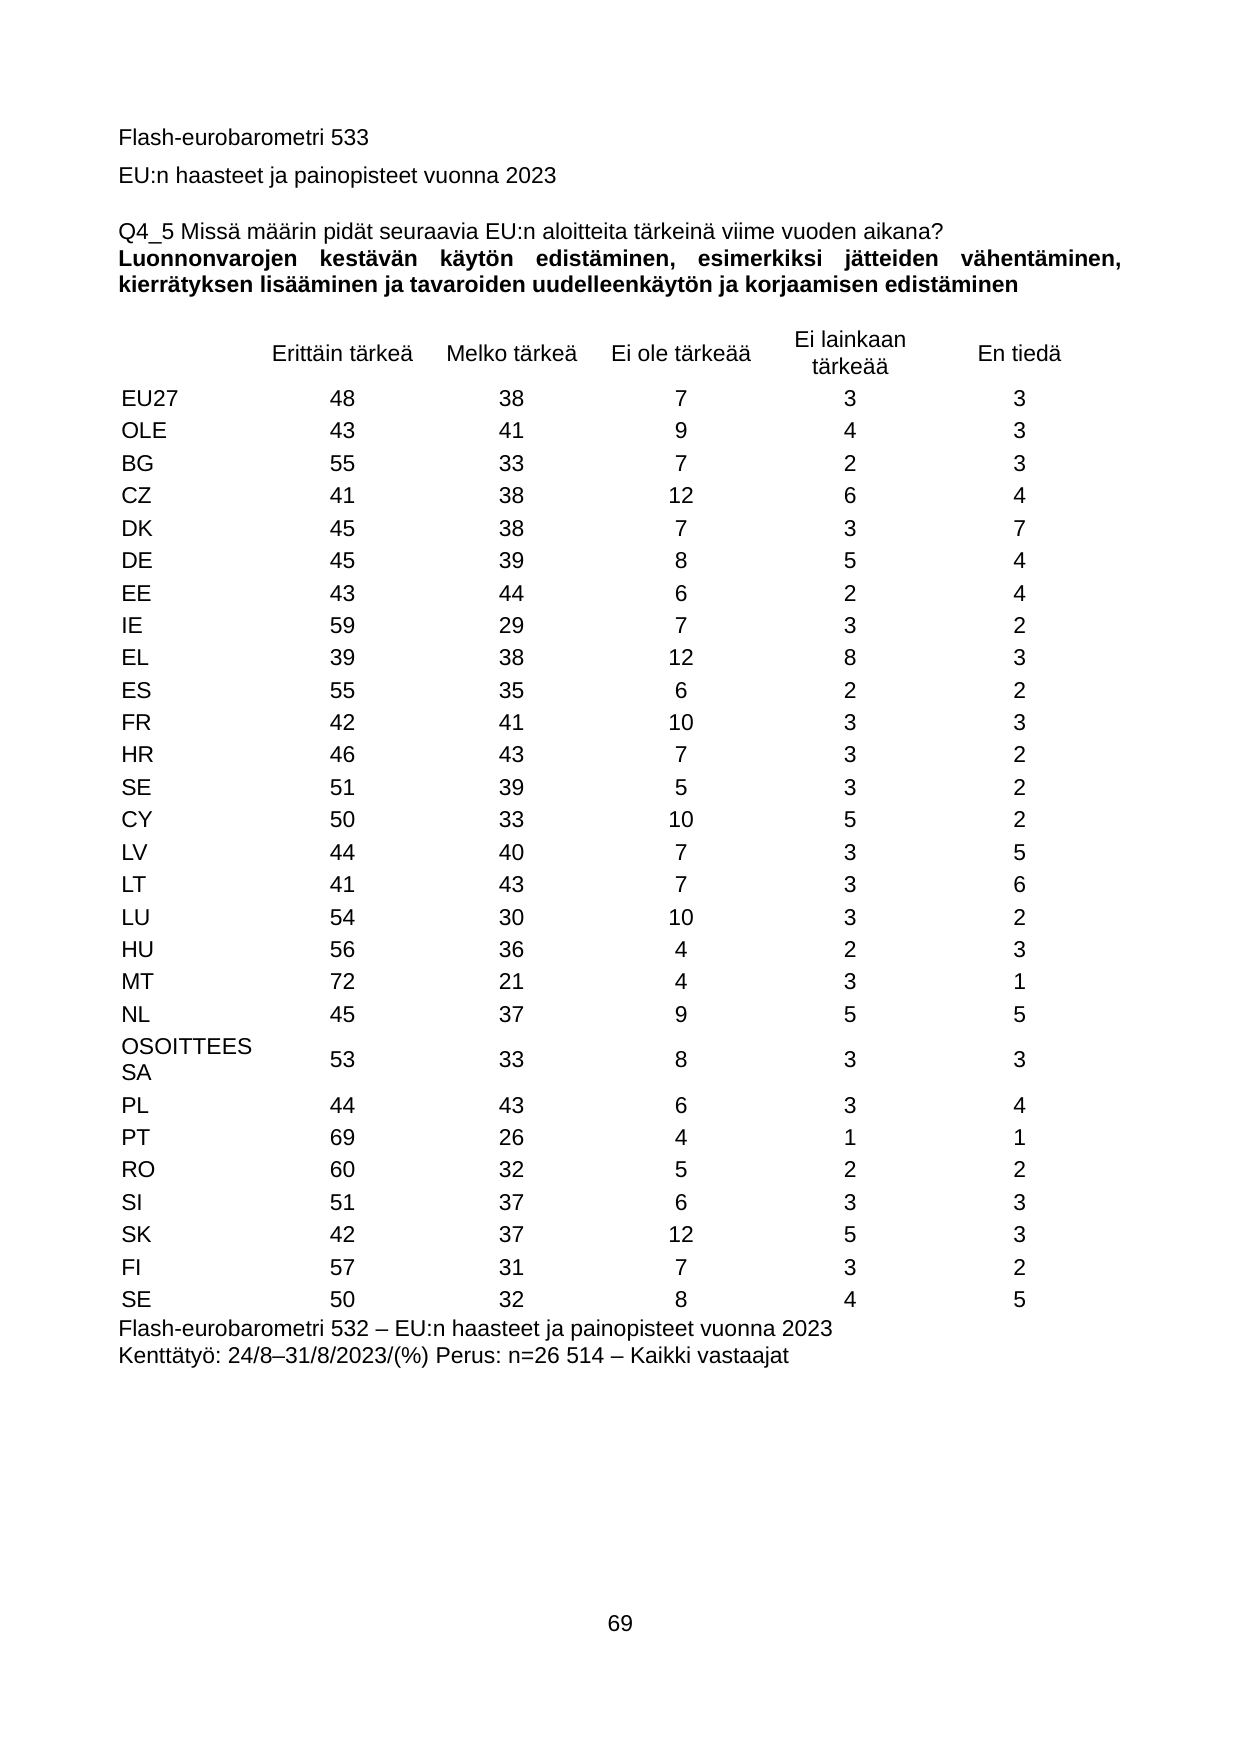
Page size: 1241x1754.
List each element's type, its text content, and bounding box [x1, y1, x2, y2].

table_cell 5 [765, 803, 935, 836]
table_cell 54 [258, 900, 427, 933]
table_cell 3 [765, 1251, 935, 1283]
table_cell MT [118, 965, 258, 998]
table_cell 8 [765, 641, 935, 674]
table_cell 5 [596, 1153, 765, 1186]
table_cell 38 [427, 479, 596, 512]
table_cell 7 [596, 739, 765, 771]
table_cell 12 [596, 1218, 765, 1251]
table_cell 4 [935, 1089, 1104, 1121]
table_cell 7 [596, 1251, 765, 1283]
table_cell 50 [258, 1283, 427, 1315]
table_cell 42 [258, 706, 427, 738]
table_cell 7 [935, 512, 1104, 544]
table_cell 3 [935, 1186, 1104, 1218]
table_cell 1 [935, 965, 1104, 998]
table_cell 1 [765, 1121, 935, 1153]
table_cell 3 [765, 1186, 935, 1218]
table_cell 2 [765, 447, 935, 479]
table_cell DK [118, 512, 258, 544]
table_cell 2 [935, 1251, 1104, 1283]
table_cell 2 [935, 1153, 1104, 1186]
table_cell CZ [118, 479, 258, 512]
table_cell 3 [765, 706, 935, 738]
table_cell 50 [258, 803, 427, 836]
table_cell SK [118, 1218, 258, 1251]
table_cell 3 [935, 1218, 1104, 1251]
table_cell 5 [765, 1218, 935, 1251]
table_cell 6 [765, 479, 935, 512]
table_cell 10 [596, 803, 765, 836]
text Luonnonvarojen kestävän käytön edistäminen, esimerkiksi jätteiden vähentäminen, kierrätyksen lisääminen ja tavaroiden uudelleenkäytön ja korjaamisen edistäminen [118, 244, 1122, 297]
table_cell 12 [596, 641, 765, 674]
table_cell LT [118, 868, 258, 900]
table_cell 38 [427, 641, 596, 674]
table_cell 3 [765, 900, 935, 933]
table_cell 3 [765, 512, 935, 544]
table_cell 40 [427, 836, 596, 868]
table_cell 3 [935, 1030, 1104, 1088]
table_cell 3 [935, 641, 1104, 674]
table_cell 32 [427, 1283, 596, 1315]
table_cell 3 [935, 933, 1104, 965]
table_cell 2 [765, 576, 935, 609]
table_cell 3 [765, 609, 935, 641]
table_cell 6 [596, 674, 765, 706]
table_cell FI [118, 1251, 258, 1283]
table_cell SE [118, 771, 258, 803]
table_cell 7 [596, 382, 765, 414]
table_cell HR [118, 739, 258, 771]
table_cell 35 [427, 674, 596, 706]
table_cell RO [118, 1153, 258, 1186]
table_header Ei lainkaan tärkeää [765, 324, 935, 382]
table_cell 2 [765, 933, 935, 965]
table_cell 2 [935, 674, 1104, 706]
table_cell 44 [427, 576, 596, 609]
table_cell 43 [427, 1089, 596, 1121]
table_cell 3 [935, 382, 1104, 414]
table_cell LV [118, 836, 258, 868]
table_cell 37 [427, 1218, 596, 1251]
table_cell 3 [765, 1089, 935, 1121]
table_cell 57 [258, 1251, 427, 1283]
table_cell 29 [427, 609, 596, 641]
table_cell NL [118, 998, 258, 1030]
table_cell 60 [258, 1153, 427, 1186]
table_cell IE [118, 609, 258, 641]
table_cell 5 [765, 544, 935, 576]
table_cell 32 [427, 1153, 596, 1186]
table_cell 7 [596, 512, 765, 544]
table_cell 45 [258, 998, 427, 1030]
table_cell 6 [596, 1186, 765, 1218]
table_cell 3 [765, 836, 935, 868]
table_cell 8 [596, 544, 765, 576]
table_cell 4 [765, 415, 935, 447]
table_cell 12 [596, 479, 765, 512]
table_cell 4 [935, 479, 1104, 512]
table_cell 3 [765, 868, 935, 900]
table_cell 6 [935, 868, 1104, 900]
table_cell 8 [596, 1283, 765, 1315]
table_cell 69 [258, 1121, 427, 1153]
table_cell 26 [427, 1121, 596, 1153]
table_cell 10 [596, 706, 765, 738]
table_cell 38 [427, 382, 596, 414]
table_cell 2 [935, 771, 1104, 803]
table_cell 5 [596, 771, 765, 803]
table_cell 2 [935, 609, 1104, 641]
table_cell SI [118, 1186, 258, 1218]
table_cell 42 [258, 1218, 427, 1251]
table_cell 38 [427, 512, 596, 544]
table_cell 3 [765, 739, 935, 771]
table_cell 6 [596, 576, 765, 609]
table_cell 37 [427, 998, 596, 1030]
table_cell 43 [258, 415, 427, 447]
table_cell 33 [427, 1030, 596, 1088]
table_cell 4 [765, 1283, 935, 1315]
table_header [118, 324, 258, 382]
table_cell 10 [596, 900, 765, 933]
table_cell OLE [118, 415, 258, 447]
table_cell 3 [765, 771, 935, 803]
table_cell 3 [935, 706, 1104, 738]
table_header Erittäin tärkeä [258, 324, 427, 382]
table_cell 43 [427, 868, 596, 900]
table_cell 2 [935, 803, 1104, 836]
table_cell 4 [935, 576, 1104, 609]
table_cell 44 [258, 1089, 427, 1121]
table_cell 36 [427, 933, 596, 965]
table_cell 45 [258, 544, 427, 576]
table_cell 3 [765, 1030, 935, 1088]
table_cell 5 [765, 998, 935, 1030]
table_cell 3 [935, 415, 1104, 447]
table_cell 4 [596, 1121, 765, 1153]
table_cell 7 [596, 836, 765, 868]
table_cell 9 [596, 415, 765, 447]
table_cell 2 [935, 739, 1104, 771]
text Flash-eurobarometri 532 – EU:n haasteet ja painopisteet vuonna 2023 [118, 1315, 1122, 1342]
table_cell 3 [765, 965, 935, 998]
table_cell 7 [596, 447, 765, 479]
table_cell 44 [258, 836, 427, 868]
table_cell 3 [935, 447, 1104, 479]
text Kenttätyö: 24/8–31/8/2023/(%) Perus: n=26 514 – Kaikki vastaajat [118, 1342, 1122, 1368]
table_cell 39 [258, 641, 427, 674]
table_cell 37 [427, 1186, 596, 1218]
table_cell DE [118, 544, 258, 576]
table_cell 5 [935, 998, 1104, 1030]
table_cell 51 [258, 771, 427, 803]
table_cell BG [118, 447, 258, 479]
table_cell 31 [427, 1251, 596, 1283]
table_cell EU27 [118, 382, 258, 414]
table_cell OSOITTEESSA [118, 1030, 258, 1088]
table_cell HU [118, 933, 258, 965]
table_header En tiedä [935, 324, 1104, 382]
table_cell 53 [258, 1030, 427, 1088]
table_cell LU [118, 900, 258, 933]
table_cell 41 [258, 479, 427, 512]
table_cell 46 [258, 739, 427, 771]
table_cell 5 [935, 1283, 1104, 1315]
table_cell 2 [765, 1153, 935, 1186]
table_cell SE [118, 1283, 258, 1315]
table_cell 30 [427, 900, 596, 933]
table_cell EL [118, 641, 258, 674]
table_cell 41 [427, 706, 596, 738]
table_cell 41 [258, 868, 427, 900]
table_cell 33 [427, 447, 596, 479]
text Q4_5 Missä määrin pidät seuraavia EU:n aloitteita tärkeinä viime vuoden aikana? [118, 218, 1122, 244]
table_cell 4 [935, 544, 1104, 576]
table_cell 41 [427, 415, 596, 447]
table_cell 7 [596, 868, 765, 900]
table_cell 72 [258, 965, 427, 998]
table_cell 59 [258, 609, 427, 641]
table_cell 43 [427, 739, 596, 771]
table_cell ES [118, 674, 258, 706]
table_cell 5 [935, 836, 1104, 868]
table_cell PL [118, 1089, 258, 1121]
table_cell 55 [258, 674, 427, 706]
table_cell 4 [596, 965, 765, 998]
table_cell 45 [258, 512, 427, 544]
table_cell PT [118, 1121, 258, 1153]
table_cell 4 [596, 933, 765, 965]
table_cell 55 [258, 447, 427, 479]
table_cell 39 [427, 544, 596, 576]
table_cell FR [118, 706, 258, 738]
table_cell CY [118, 803, 258, 836]
table_header Melko tärkeä [427, 324, 596, 382]
table_cell 51 [258, 1186, 427, 1218]
table_cell 33 [427, 803, 596, 836]
table_cell 7 [596, 609, 765, 641]
table_cell 2 [765, 674, 935, 706]
table_cell 1 [935, 1121, 1104, 1153]
table_header Ei ole tärkeää [596, 324, 765, 382]
table_cell 9 [596, 998, 765, 1030]
table_cell 21 [427, 965, 596, 998]
table_cell 39 [427, 771, 596, 803]
table_cell 43 [258, 576, 427, 609]
table_cell 6 [596, 1089, 765, 1121]
table_cell 2 [935, 900, 1104, 933]
table_cell EE [118, 576, 258, 609]
table_cell 56 [258, 933, 427, 965]
table_cell 3 [765, 382, 935, 414]
table_cell 8 [596, 1030, 765, 1088]
table_cell 48 [258, 382, 427, 414]
